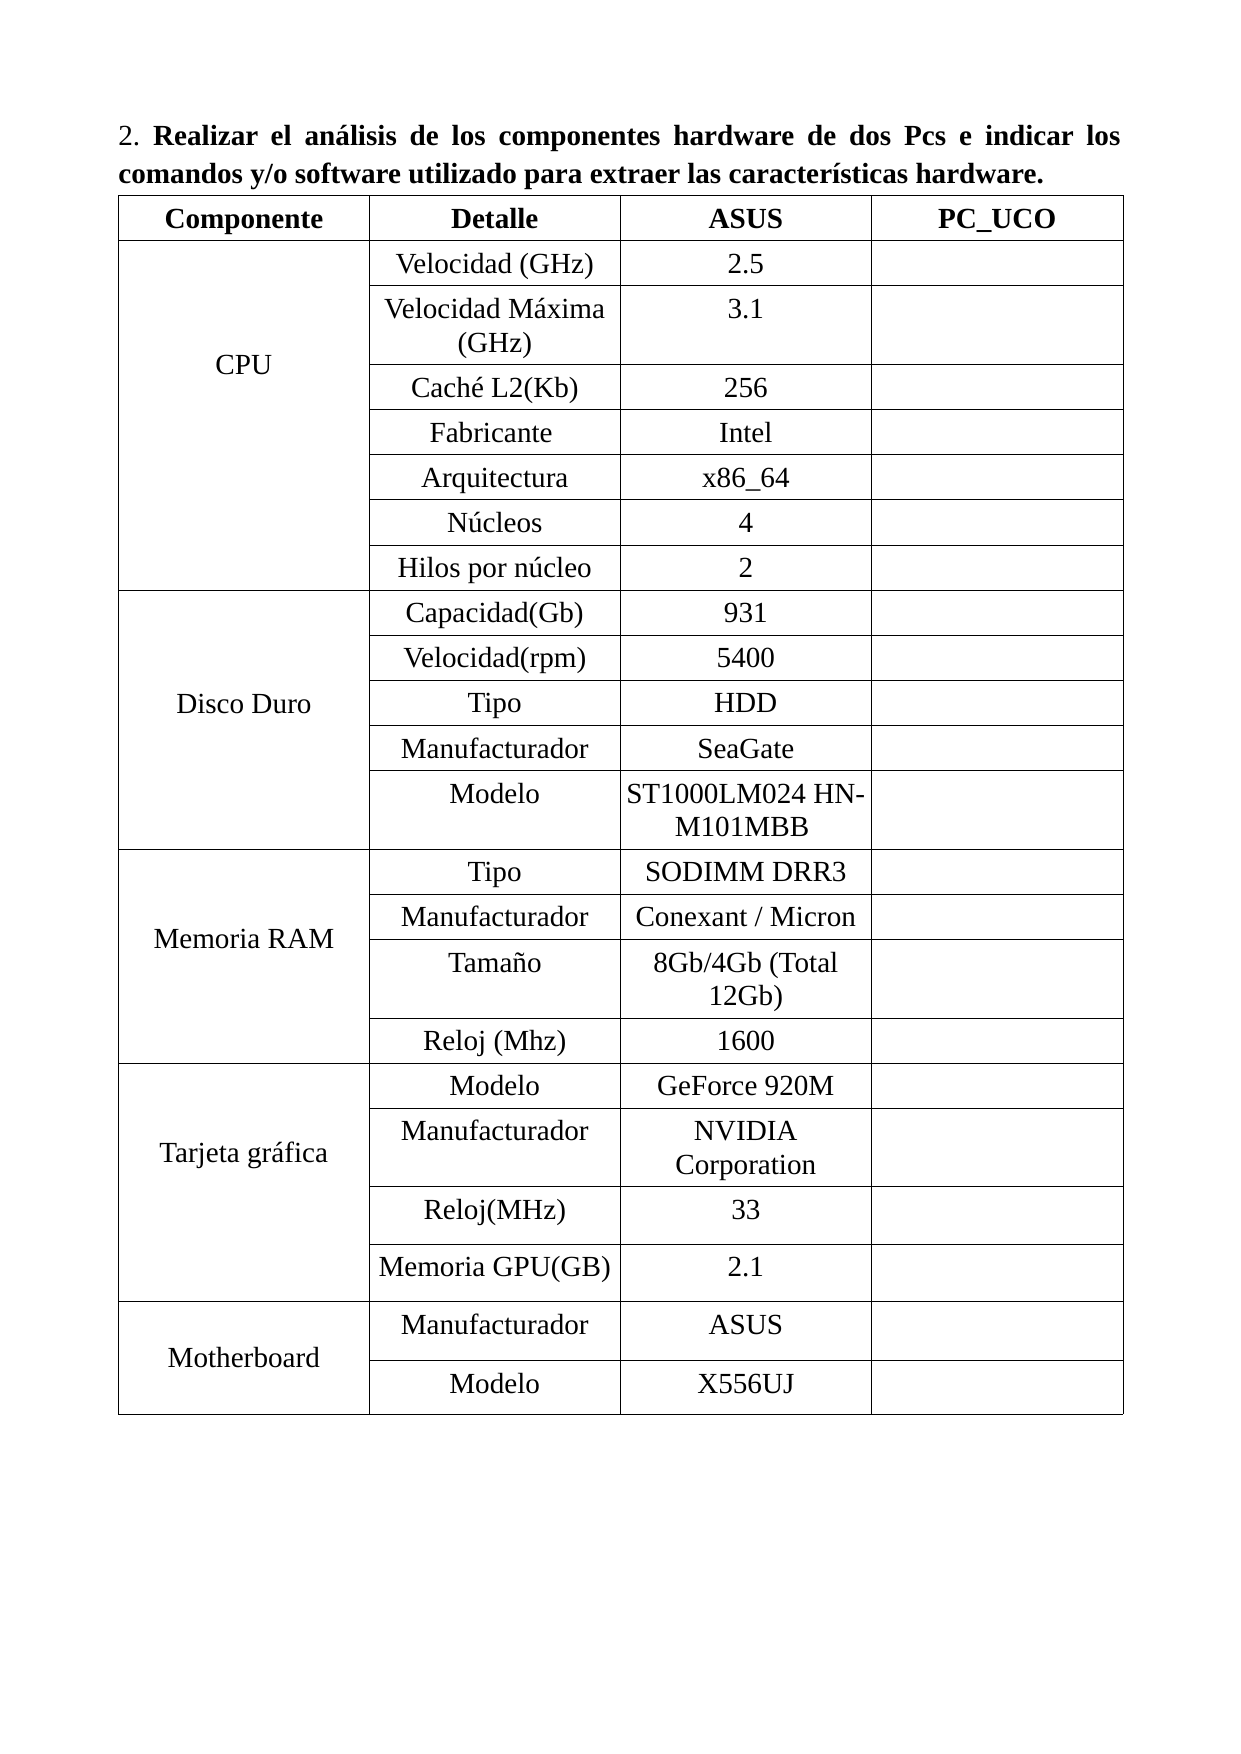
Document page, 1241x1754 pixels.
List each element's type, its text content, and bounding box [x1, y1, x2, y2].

table_cell Velocidad Máxima (GHz) [370, 286, 620, 364]
table_cell Intel [621, 410, 871, 454]
table_header ASUS [621, 196, 871, 240]
table_cell Tipo [370, 681, 620, 725]
table_cell 256 [621, 365, 871, 409]
table_cell Manufacturador [370, 1109, 620, 1186]
table_cell [872, 1302, 1123, 1360]
table_cell [872, 1064, 1123, 1108]
table_cell Caché L2(Kb) [370, 365, 620, 409]
table_cell Velocidad (GHz) [370, 241, 620, 285]
table_cell [872, 940, 1123, 1017]
table_cell x86_64 [621, 455, 871, 499]
table_cell GeForce 920M [621, 1064, 871, 1108]
table_cell Manufacturador [370, 726, 620, 770]
table_cell Memoria GPU(GB) [370, 1245, 620, 1301]
text 2. Realizar el análisis de los componentes hardware de dos Pcs e indicar los comandos y/o software utilizado para extraer las características hardware. [118, 118, 1122, 190]
table_cell 4 [621, 500, 871, 544]
table_cell SODIMM DRR3 [621, 850, 871, 894]
table_cell 2 [621, 546, 871, 589]
table_cell Hilos por núcleo [370, 546, 620, 589]
table_cell 2.5 [621, 241, 871, 285]
table_cell Arquitectura [370, 455, 620, 499]
table_cell Motherboard [119, 1302, 369, 1413]
table_cell [872, 500, 1123, 544]
table_cell [872, 241, 1123, 285]
table_cell Fabricante [370, 410, 620, 454]
table_cell [872, 681, 1123, 725]
table_cell 931 [621, 591, 871, 635]
table_cell Velocidad(rpm) [370, 636, 620, 680]
table_cell 8Gb/4Gb (Total 12Gb) [621, 940, 871, 1017]
table_cell Modelo [370, 1361, 620, 1413]
table_cell [872, 455, 1123, 499]
table_header Componente [119, 196, 369, 240]
table_cell NVIDIA Corporation [621, 1109, 871, 1186]
table_cell Conexant / Micron [621, 895, 871, 939]
table_cell Capacidad(Gb) [370, 591, 620, 635]
table_cell CPU [119, 241, 369, 589]
table_cell 2.1 [621, 1245, 871, 1301]
table_cell Memoria RAM [119, 850, 369, 1063]
table_cell [872, 850, 1123, 894]
table_cell 3.1 [621, 286, 871, 364]
table_cell Modelo [370, 771, 620, 849]
table_cell [872, 636, 1123, 680]
table_cell [872, 286, 1123, 364]
table_cell [872, 1019, 1123, 1063]
table_header PC_UCO [872, 196, 1123, 240]
table_cell Tarjeta gráfica [119, 1064, 369, 1301]
table_cell Reloj (Mhz) [370, 1019, 620, 1063]
table_cell Disco Duro [119, 591, 369, 849]
table_cell [872, 591, 1123, 635]
table_cell [872, 410, 1123, 454]
table_cell Núcleos [370, 500, 620, 544]
table_cell Manufacturador [370, 1302, 620, 1360]
table_cell 33 [621, 1187, 871, 1244]
table_cell [872, 726, 1123, 770]
table_cell [872, 1109, 1123, 1186]
table_cell [872, 1187, 1123, 1244]
table_cell [872, 365, 1123, 409]
table_cell Modelo [370, 1064, 620, 1108]
table_cell [872, 1361, 1123, 1413]
table_cell SeaGate [621, 726, 871, 770]
table_cell ASUS [621, 1302, 871, 1360]
table_cell Reloj(MHz) [370, 1187, 620, 1244]
table_cell [872, 895, 1123, 939]
table_cell Tipo [370, 850, 620, 894]
table_cell ST1000LM024 HN-M101MBB [621, 771, 871, 849]
table_cell Tamaño [370, 940, 620, 1017]
table_cell 5400 [621, 636, 871, 680]
table_cell HDD [621, 681, 871, 725]
table_header Detalle [370, 196, 620, 240]
table_cell Manufacturador [370, 895, 620, 939]
table_cell X556UJ [621, 1361, 871, 1413]
table_cell 1600 [621, 1019, 871, 1063]
table_cell [872, 771, 1123, 849]
table_cell [872, 546, 1123, 589]
table_cell [872, 1245, 1123, 1301]
